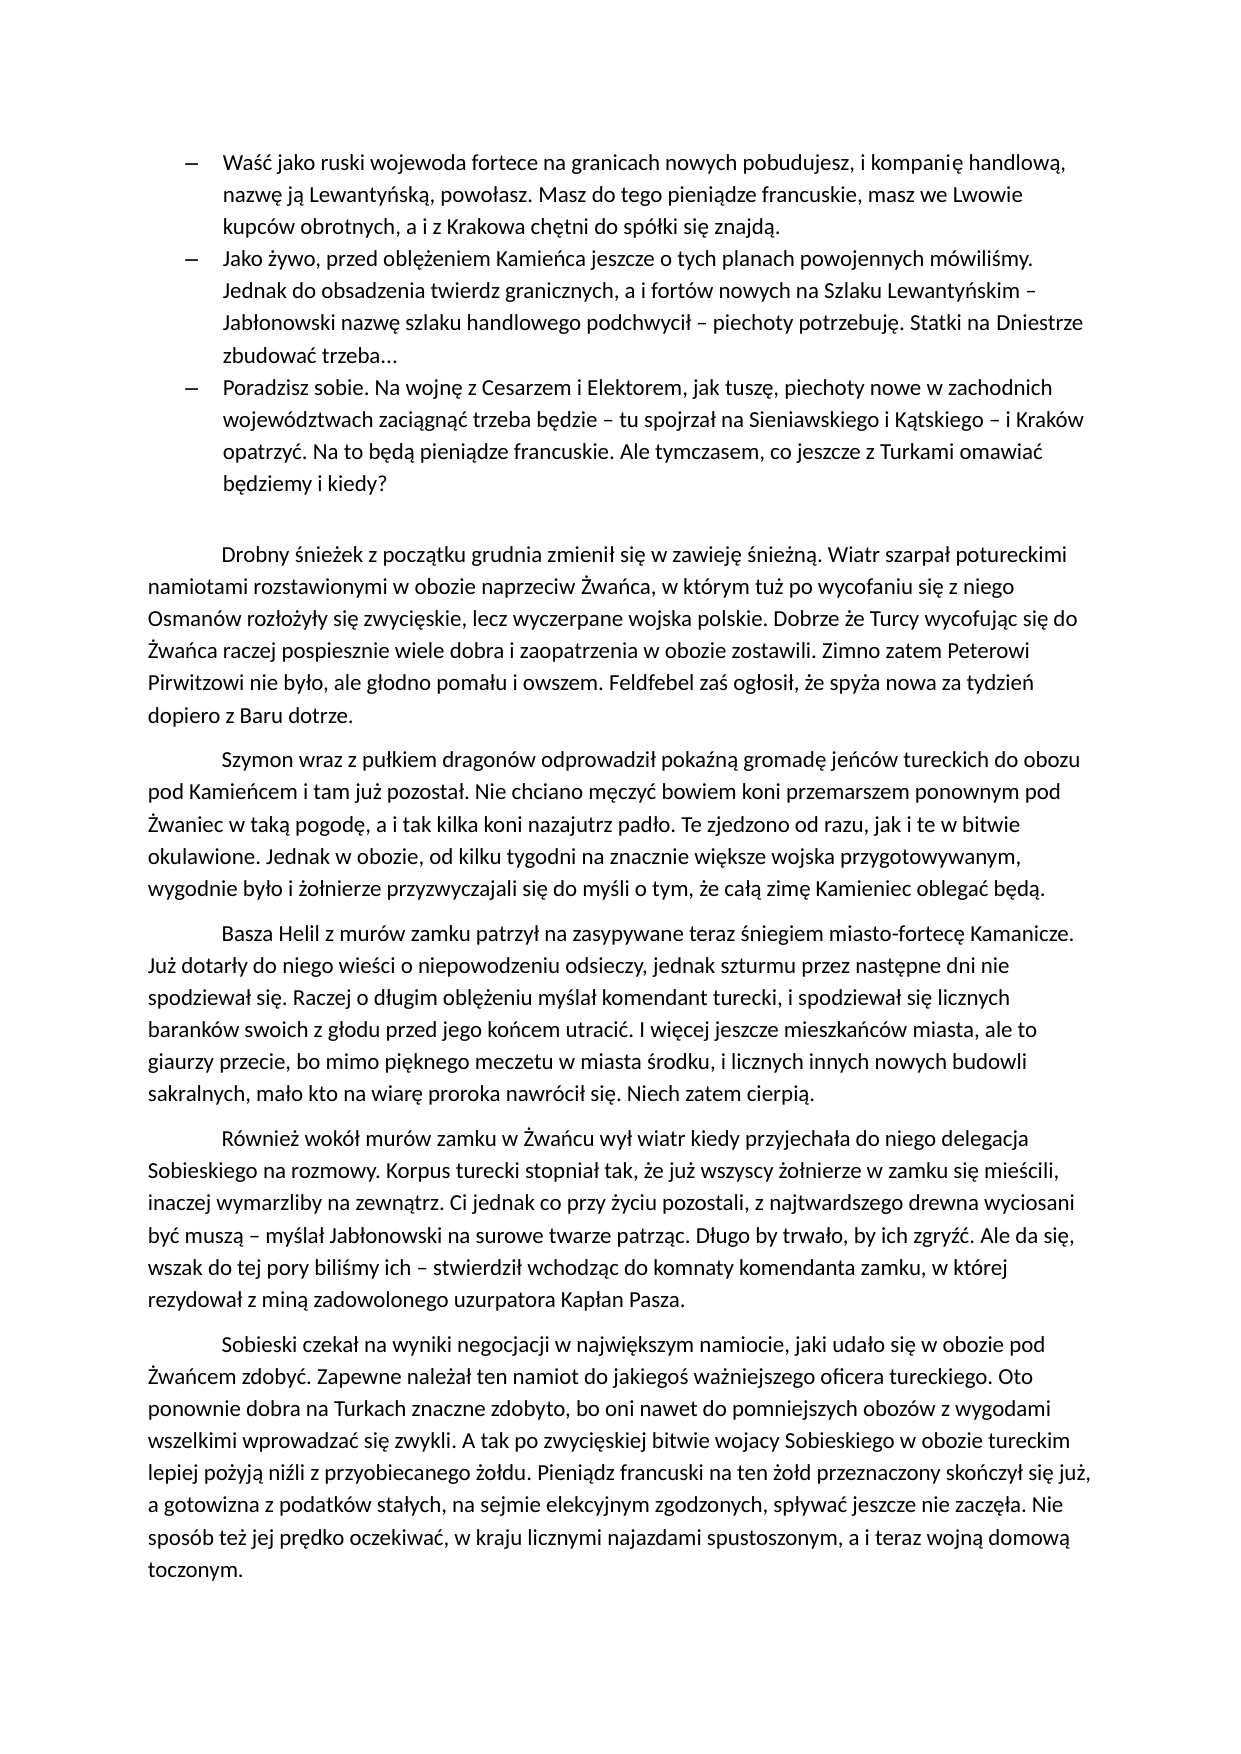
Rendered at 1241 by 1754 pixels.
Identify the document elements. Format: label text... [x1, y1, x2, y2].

text Drobny śnieżek z początku grudnia zmienił się w zawieję śnieżną. Wiatr szarpał potureckimi namiotami rozstawionymi w obozie naprzeciw Żwańca, w którym tuż po wycofaniu się z niego Osmanów rozłożyły się zwycięskie, lecz wyczerpane wojska polskie. Dobrze że Turcy wycofując się do Żwańca raczej pospiesznie wiele dobra i zaopatrzenia w obozie zostawili. Zimno zatem Peterowi Pirwitzowi nie było, ale głodno pomału i owszem. Feldfebel zaś ogłosił, że spyża nowa za tydzień dopiero z Baru dotrze. [148, 540, 1093, 729]
text Basza Helil z murów zamku patrzył na zasypywane teraz śniegiem miasto-fortecę Kamanicze. Już dotarły do niego wieści o niepowodzeniu odsieczy, jednak szturmu przez następne dni nie spodziewał się. Raczej o długim oblężeniu myślał komendant turecki, i spodziewał się licznych baranków swoich z głodu przed jego końcem utracić. I więcej jeszcze mieszkańców miasta, ale to giaurzy przecie, bo mimo pięknego meczetu w miasta środku, i licznych innych nowych budowli sakralnych, mało kto na wiarę proroka nawrócił się. Niech zatem cierpią. [148, 919, 1093, 1108]
list Waść jako ruski wojewoda fortece na granicach nowych pobudujesz, i kompanię handlową, nazwę ją Lewantyńską, powołasz. Masz do tego pieniądze francuskie, masz we Lwowie kupców obrotnych, a i z Krakowa chętni do spółki się znajdą. [185, 148, 1093, 240]
text Sobieski czekał na wyniki negocjacji w największym namiocie, jaki udało się w obozie pod Żwańcem zdobyć. Zapewne należał ten namiot do jakiegoś ważniejszego oficera tureckiego. Oto ponownie dobra na Turkach znaczne zdobyto, bo oni nawet do pomniejszych obozów z wygodami wszelkimi wprowadzać się zwykli. A tak po zwycięskiej bitwie wojacy Sobieskiego w obozie tureckim lepiej pożyją niźli z przyobiecanego żołdu. Pieniądz francuski na ten żołd przeznaczony skończył się już, a gotowizna z podatków stałych, na sejmie elekcyjnym zgodzonych, spływać jeszcze nie zaczęła. Nie sposób też jej prędko oczekiwać, w kraju licznymi najazdami spustoszonym, a i teraz wojną domową toczonym. [148, 1330, 1093, 1583]
text Również wokół murów zamku w Żwańcu wył wiatr kiedy przyjechała do niego delegacja Sobieskiego na rozmowy. Korpus turecki stopniał tak, że już wszyscy żołnierze w zamku się mieścili, inaczej wymarzliby na zewnątrz. Ci jednak co przy życiu pozostali, z najtwardszego drewna wyciosani być muszą – myślał Jabłonowski na surowe twarze patrząc. Długo by trwało, by ich zgryźć. Ale da się, wszak do tej pory biliśmy ich – stwierdził wchodząc do komnaty komendanta zamku, w której rezydował z miną zadowolonego uzurpatora Kapłan Pasza. [148, 1124, 1093, 1313]
text Szymon wraz z pułkiem dragonów odprowadził pokaźną gromadę jeńców tureckich do obozu pod Kamieńcem i tam już pozostał. Nie chciano męczyć bowiem koni przemarszem ponownym pod Żwaniec w taką pogodę, a i tak kilka koni nazajutrz padło. Te zjedzono od razu, jak i te w bitwie okulawione. Jednak w obozie, od kilku tygodni na znacznie większe wojska przygotowywanym, wygodnie było i żołnierze przyzwyczajali się do myśli o tym, że całą zimę Kamieniec oblegać będą. [148, 745, 1093, 902]
list Jako żywo, przed oblężeniem Kamieńca jeszcze o tych planach powojennych mówiliśmy. Jednak do obsadzenia twierdz granicznych, a i fortów nowych na Szlaku Lewantyńskim – Jabłonowski nazwę szlaku handlowego podchwycił – piechoty potrzebuję. Statki na Dniestrze zbudować trzeba... [185, 244, 1093, 369]
list Poradzisz sobie. Na wojnę z Cesarzem i Elektorem, jak tuszę, piechoty nowe w zachodnich województwach zaciągnąć trzeba będzie – tu spojrzał na Sieniawskiego i Kątskiego – i Kraków opatrzyć. Na to będą pieniądze francuskie. Ale tymczasem, co jeszcze z Turkami omawiać będziemy i kiedy? [185, 373, 1093, 497]
